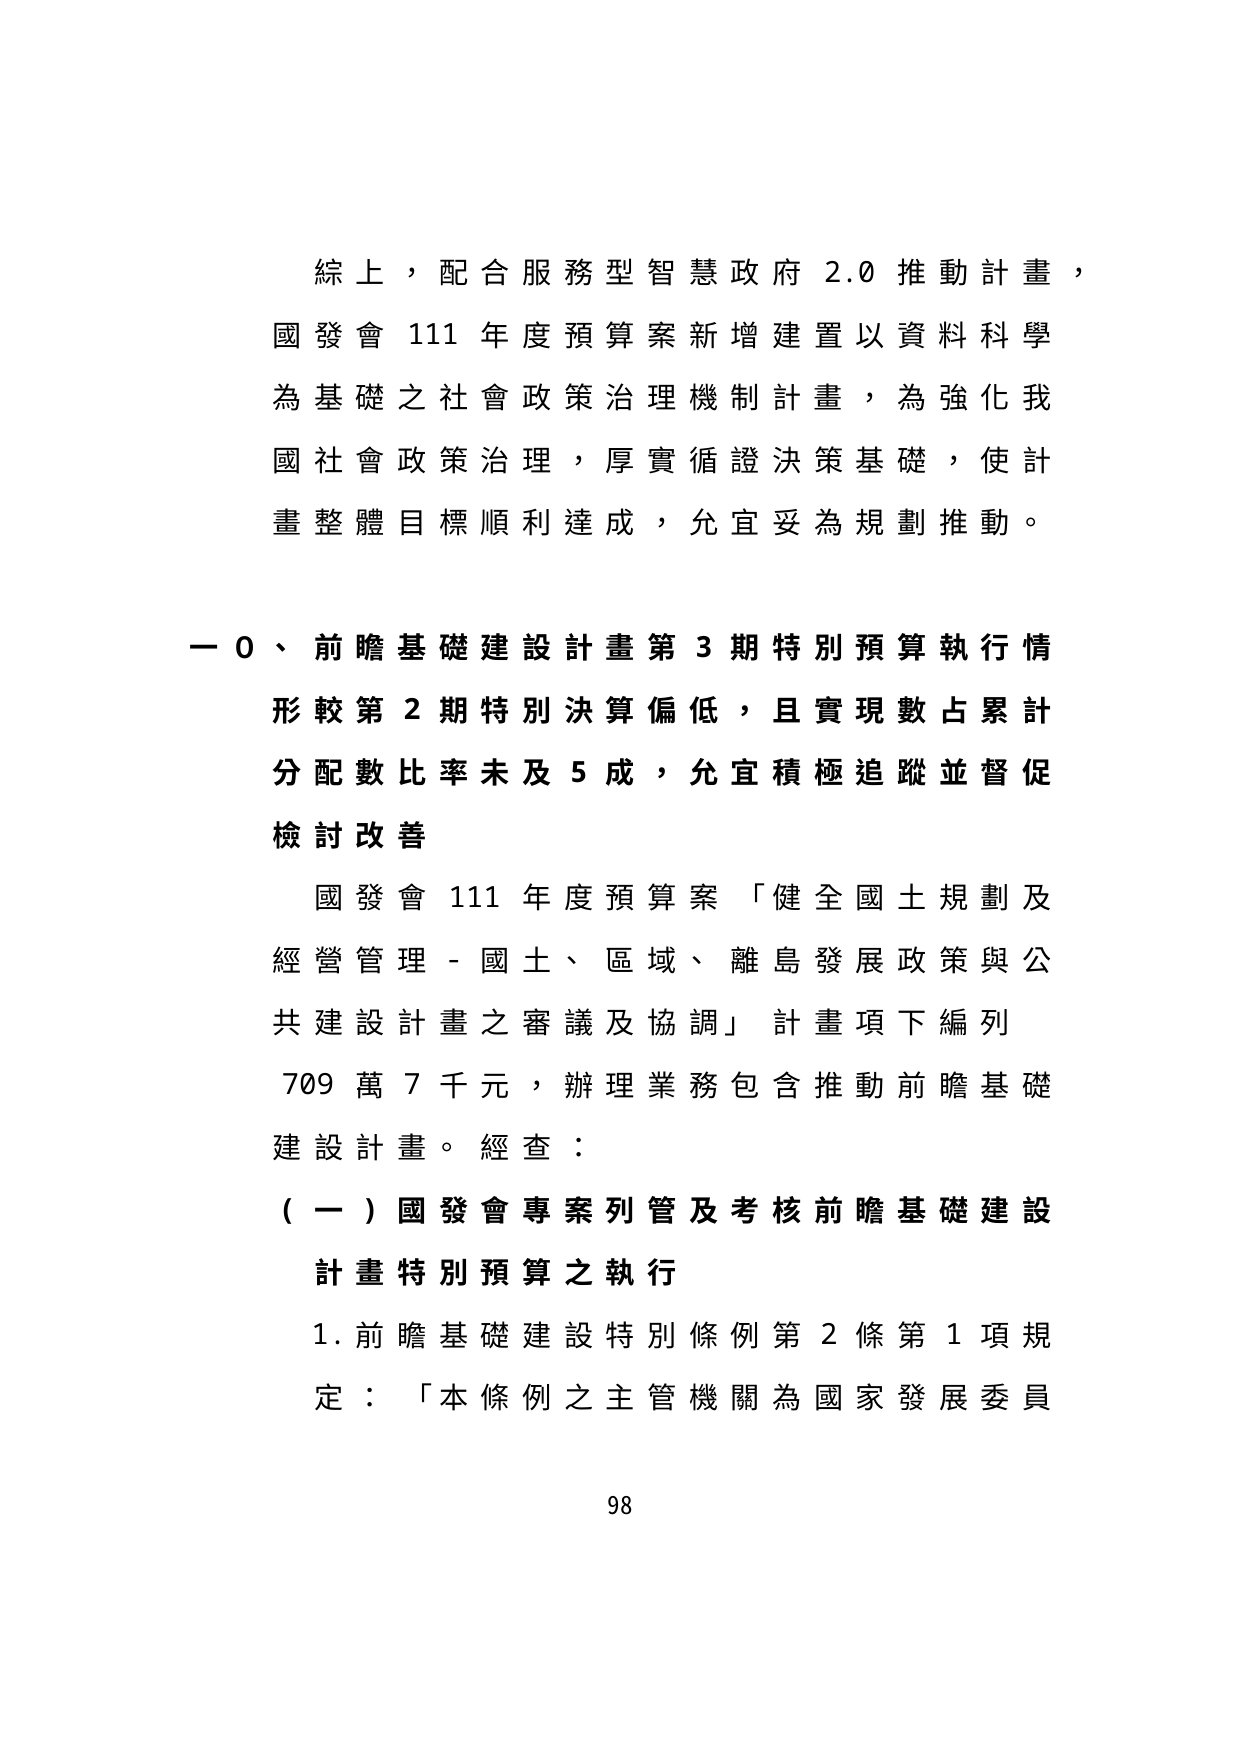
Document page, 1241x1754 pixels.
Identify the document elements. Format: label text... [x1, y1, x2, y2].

text (一)國發會專案列管及考核前瞻基礎建設計畫特別預算之執行 [242, 1167, 1058, 1292]
text 國發會111年度預算案「健全國土規劃及經營管理-國土、區域、離島發展政策與公共建設計畫之審議及協調」計畫項下編列709萬7千元，辦理業務包含推動前瞻基礎建設計畫。經查： [242, 854, 1058, 1167]
text 綜上，配合服務型智慧政府2.0推動計畫，國發會111年度預算案新增建置以資料科學為基礎之社會政策治理機制計畫，為強化我國社會政策治理，厚實循證決策基礎，使計畫整體目標順利達成，允宜妥為規劃推動。 [242, 229, 1058, 542]
text 1.前瞻基礎建設特別條例第2條第1項規定：「本條例之主管機關為國家發展委員 [271, 1292, 1058, 1417]
text 一０、前瞻基礎建設計畫第3期特別預算執行情形較第2期特別決算偏低，且實現數占累計分配數比率未及5成，允宜積極追蹤並督促檢討改善 [183, 604, 1058, 854]
